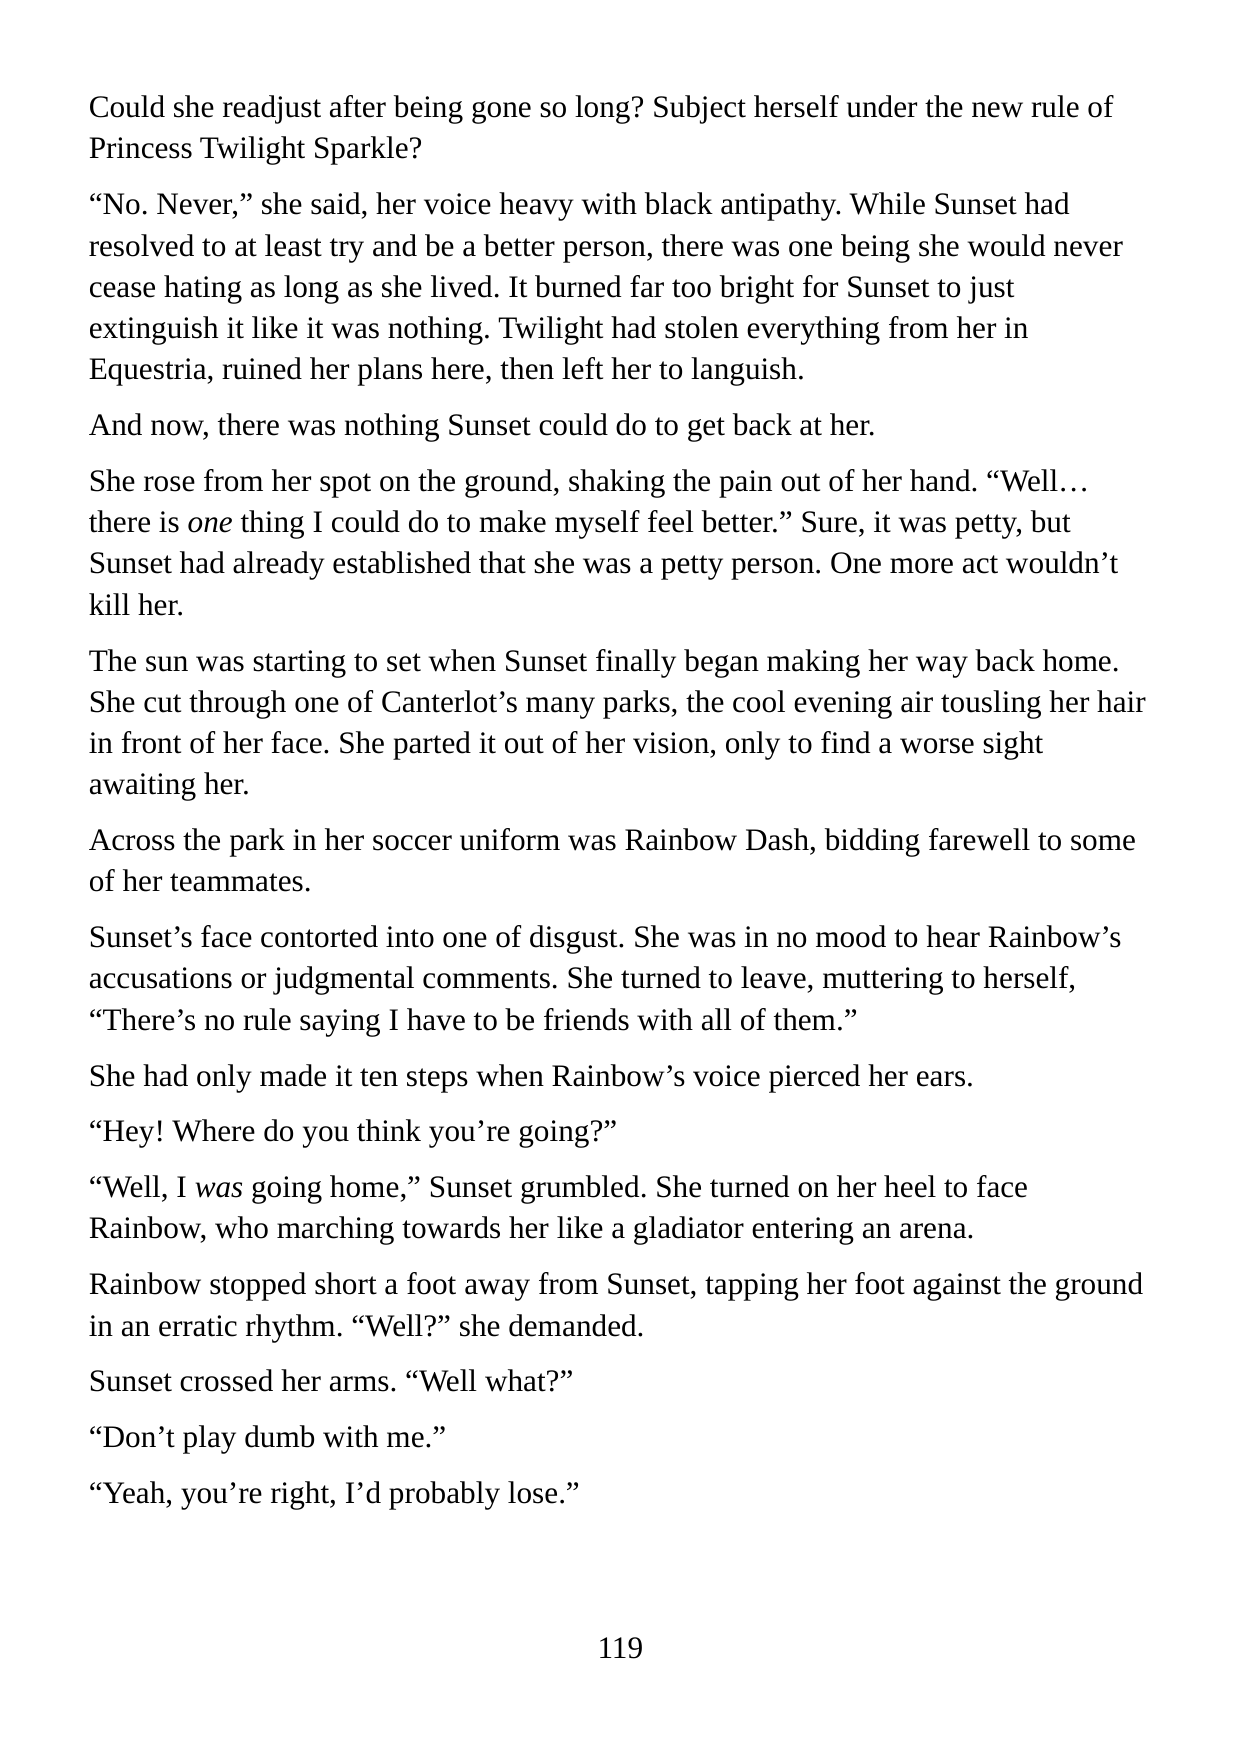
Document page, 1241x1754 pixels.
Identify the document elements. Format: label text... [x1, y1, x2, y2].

text “Well, I was going home,” Sunset grumbled. She turned on her heel to face Rainbow, who marching towards her like a gladiator entering an arena. [88, 1168, 1152, 1246]
text “Don’t play dumb with me.” [88, 1418, 1152, 1454]
text “No. Never,” she said, her voice heavy with black antipathy. While Sunset had resolved to at least try and be a better person, there was one being she would never cease hating as long as she lived. It burned far too bright for Sunset to just extinguish it like it was nothing. Twilight had stolen everything from her in Equestria, ruined her plans here, then left her to languish. [88, 186, 1152, 387]
text Could she readjust after being gone so long? Subject herself under the new rule of Princess Twilight Sparkle? [88, 88, 1152, 166]
text The sun was starting to set when Sunset finally began making her way back home. She cut through one of Canterlot’s many parks, the cool evening air tousling her hair in front of her face. She parted it out of her vision, only to find a worse sight awaiting her. [88, 642, 1152, 802]
text Sunset crossed her arms. “Well what?” [88, 1363, 1152, 1399]
text “Hey! Where do you think you’re going?” [88, 1113, 1152, 1149]
text Across the park in her soccer uniform was Rainbow Dash, bidding farewell to some of her teammates. [88, 821, 1152, 899]
text She rose from her spot on the ground, shaking the pain out of her hand. “Well… there is one thing I could do to make myself feel better.” Sure, it was petty, but Sunset had already established that she was a petty person. One more act wouldn’t kill her. [88, 462, 1152, 622]
text Sunset’s face contorted into one of disgust. She was in no mood to hear Rainbow’s accusations or judgmental comments. She turned to leave, muttering to herself, “There’s no rule saying I have to be friends with all of them.” [88, 918, 1152, 1037]
text And now, there was nothing Sunset could do to get back at her. [88, 406, 1152, 442]
text “Yeah, you’re right, I’d probably lose.” [88, 1474, 1152, 1510]
text Rainbow stopped short a foot away from Sunset, tapping her foot against the ground in an erratic rhythm. “Well?” she demanded. [88, 1266, 1152, 1343]
text She had only made it ten steps when Rainbow’s voice pierced her ears. [88, 1057, 1152, 1093]
